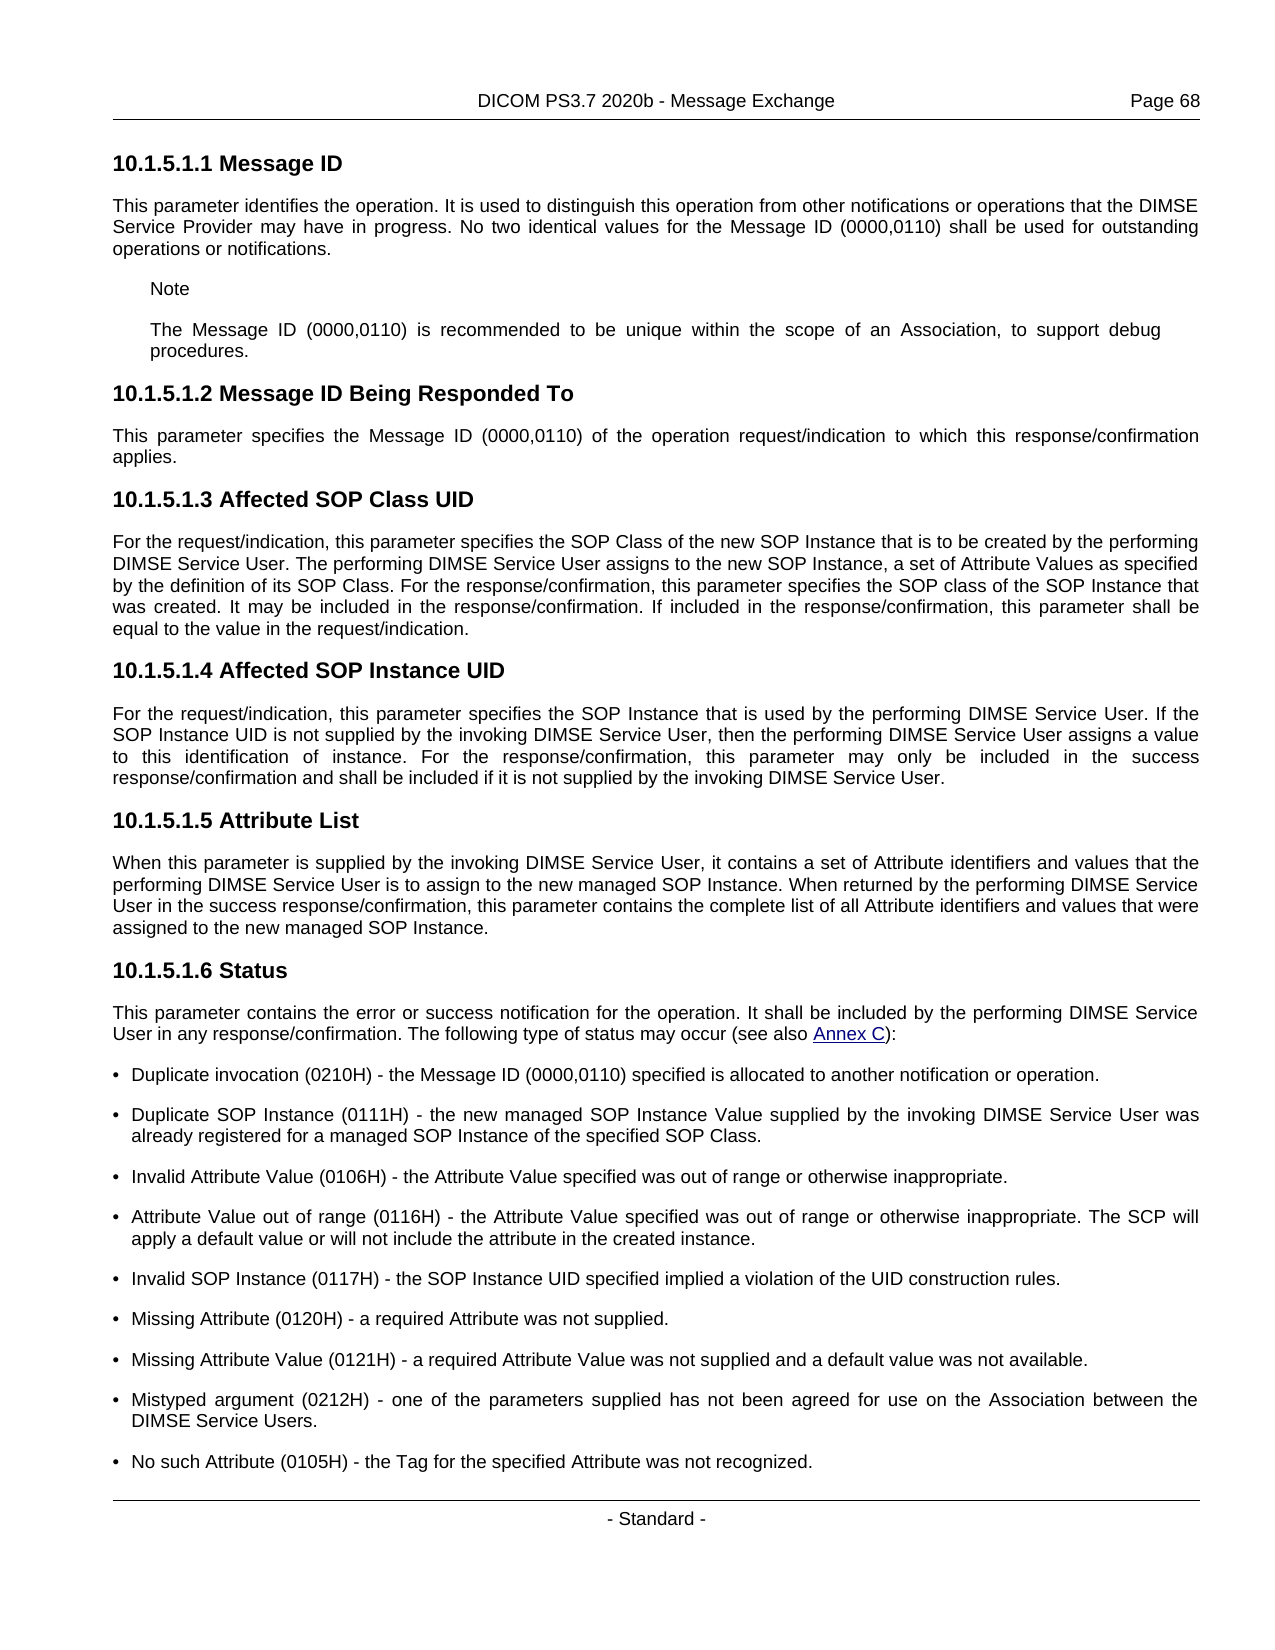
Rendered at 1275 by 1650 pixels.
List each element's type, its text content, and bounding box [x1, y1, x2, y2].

text • Attribute Value out of range (0116H) - the Attribute Value specified was out of range or otherwise inappropriate. The SCP will apply a default value or will not include the attribute in the created instance. [112, 1206, 1200, 1249]
text • Invalid SOP Instance (0117H) - the SOP Instance UID specified implied a violation of the UID construction rules. [112, 1268, 1200, 1289]
text For the request/indication, this parameter specifies the SOP Instance that is used by the performing DIMSE Service User. If the SOP Instance UID is not supplied by the invoking DIMSE Service User, then the performing DIMSE Service User assigns a value to this identification of instance. For the response/confirmation, this parameter may only be included in the success response/confirmation and shall be included if it is not supplied by the invoking DIMSE Service User. [112, 702, 1200, 789]
text • Missing Attribute (0120H) - a required Attribute was not supplied. [112, 1308, 1200, 1330]
text 10.1.5.1.4 Affected SOP Instance UID [112, 658, 1200, 684]
text 10.1.5.1.1 Message ID [112, 150, 1200, 176]
text 10.1.5.1.2 Message ID Being Responded To [112, 380, 1200, 406]
text • Duplicate invocation (0210H) - the Message ID (0000,0110) specified is allocated to another notification or operation. [112, 1063, 1200, 1085]
text This parameter specifies the Message ID (0000,0110) of the operation request/indication to which this response/confirmation applies. [112, 425, 1200, 468]
text 10.1.5.1.6 Status [112, 957, 1200, 983]
text • No such Attribute (0105H) - the Tag for the specified Attribute was not recognized. [112, 1451, 1200, 1472]
text This parameter identifies the operation. It is used to distinguish this operation from other notifications or operations that the DIMSE Service Provider may have in progress. No two identical values for the Message ID (0000,0110) shall be used for outstanding operations or notifications. [112, 194, 1200, 259]
text • Missing Attribute Value (0121H) - a required Attribute Value was not supplied and a default value was not available. [112, 1348, 1200, 1370]
text Note [150, 278, 1162, 299]
text 10.1.5.1.3 Affected SOP Class UID [112, 487, 1200, 512]
text When this parameter is supplied by the invoking DIMSE Service User, it contains a set of Attribute identifiers and values that the performing DIMSE Service User is to assign to the new managed SOP Instance. When returned by the performing DIMSE Service User in the success response/confirmation, this parameter contains the complete list of all Attribute identifiers and values that were assigned to the new managed SOP Instance. [112, 852, 1200, 938]
text • Invalid Attribute Value (0106H) - the Attribute Value specified was out of range or otherwise inappropriate. [112, 1166, 1200, 1187]
text For the request/indication, this parameter specifies the SOP Class of the new SOP Instance that is to be created by the performing DIMSE Service User. The performing DIMSE Service User assigns to the new SOP Instance, a set of Attribute Values as specified by the definition of its SOP Class. For the response/confirmation, this parameter specifies the SOP class of the SOP Instance that was created. It may be included in the response/confirmation. If included in the response/confirmation, this parameter shall be equal to the value in the request/indication. [112, 531, 1200, 639]
text The Message ID (0000,0110) is recommended to be unique within the scope of an Association, to support debug procedures. [150, 318, 1162, 361]
text This parameter contains the error or success notification for the operation. It shall be included by the performing DIMSE Service User in any response/confirmation. The following type of status may occur (see also Annex C): [112, 1002, 1200, 1045]
text 10.1.5.1.5 Attribute List [112, 807, 1200, 833]
text • Duplicate SOP Instance (0111H) - the new managed SOP Instance Value supplied by the invoking DIMSE Service User was already registered for a managed SOP Instance of the specified SOP Class. [112, 1104, 1200, 1147]
text • Mistyped argument (0212H) - one of the parameters supplied has not been agreed for use on the Association between the DIMSE Service Users. [112, 1389, 1200, 1432]
